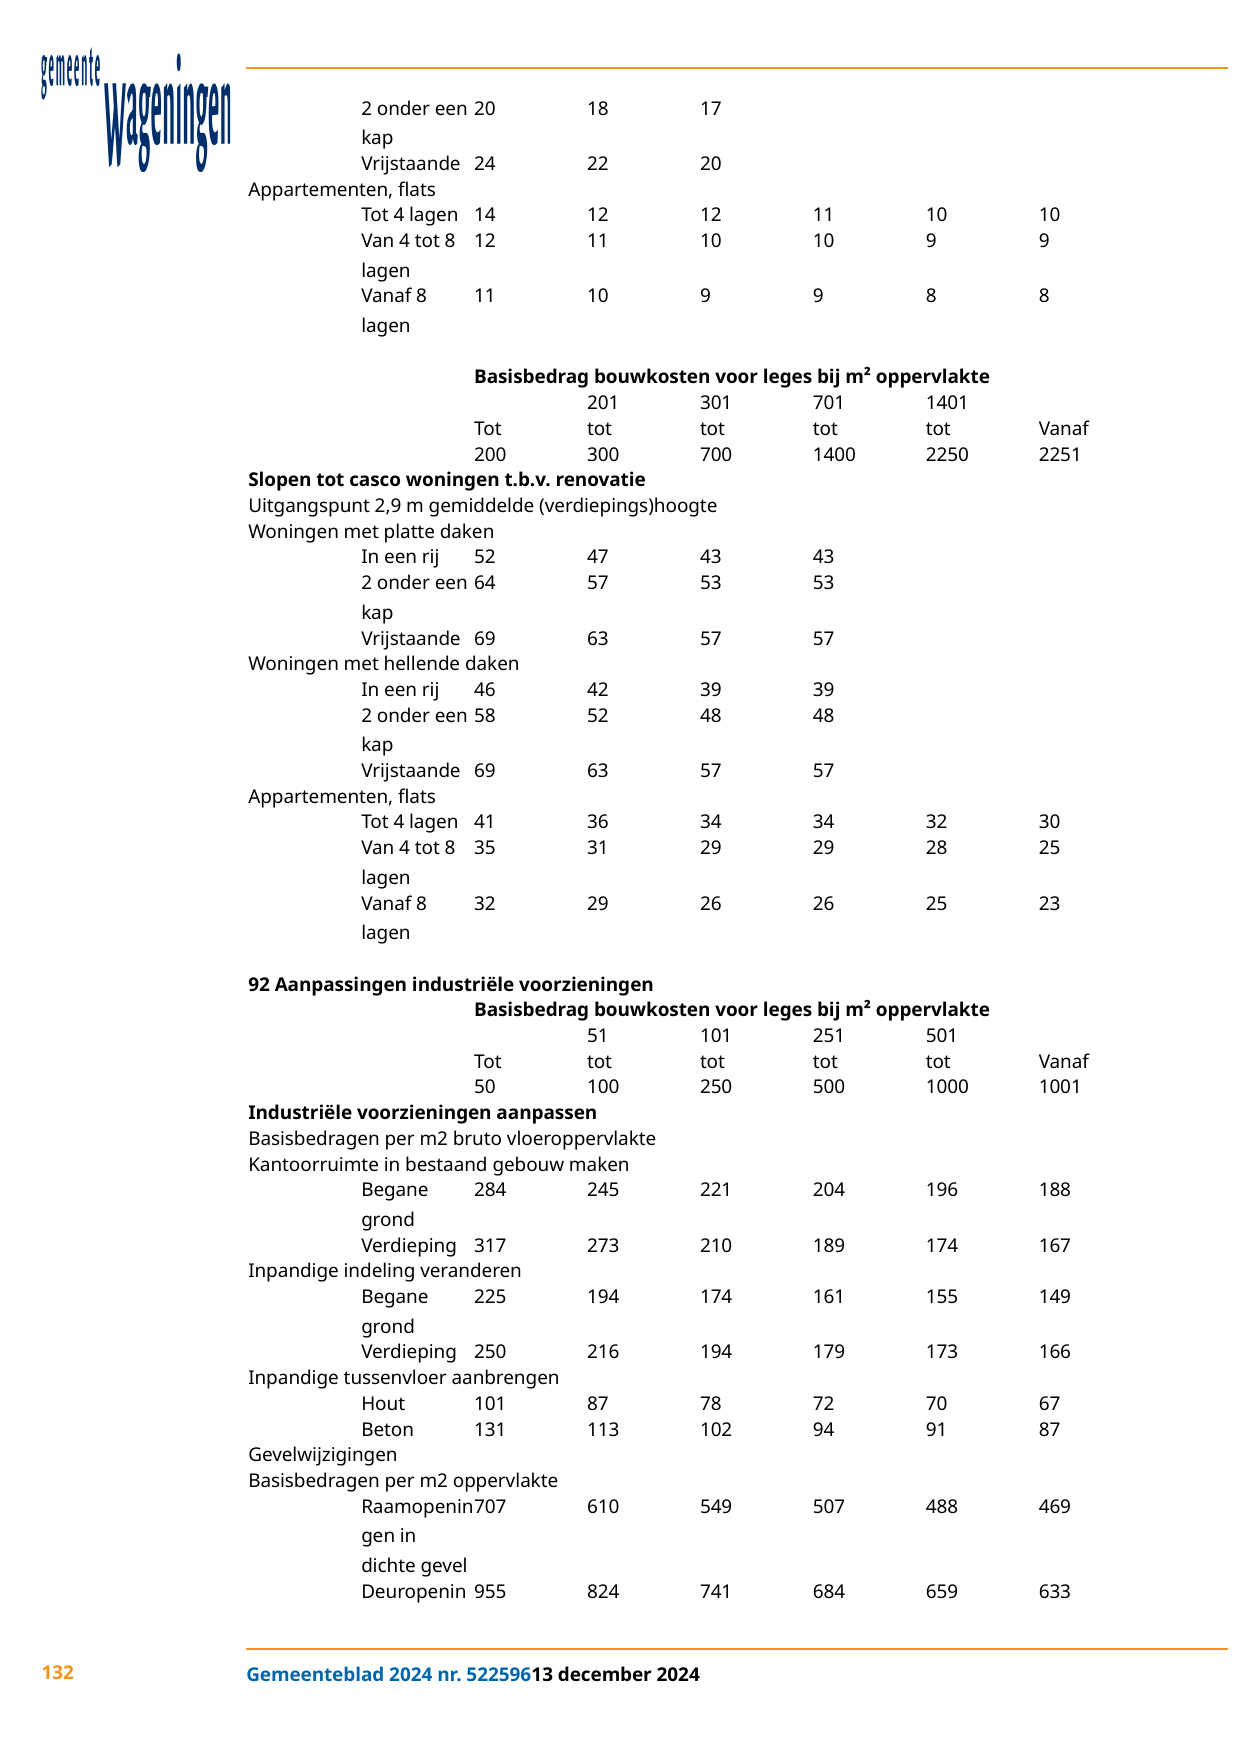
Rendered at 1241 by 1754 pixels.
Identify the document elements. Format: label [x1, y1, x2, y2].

picture [41, 47, 231, 172]
